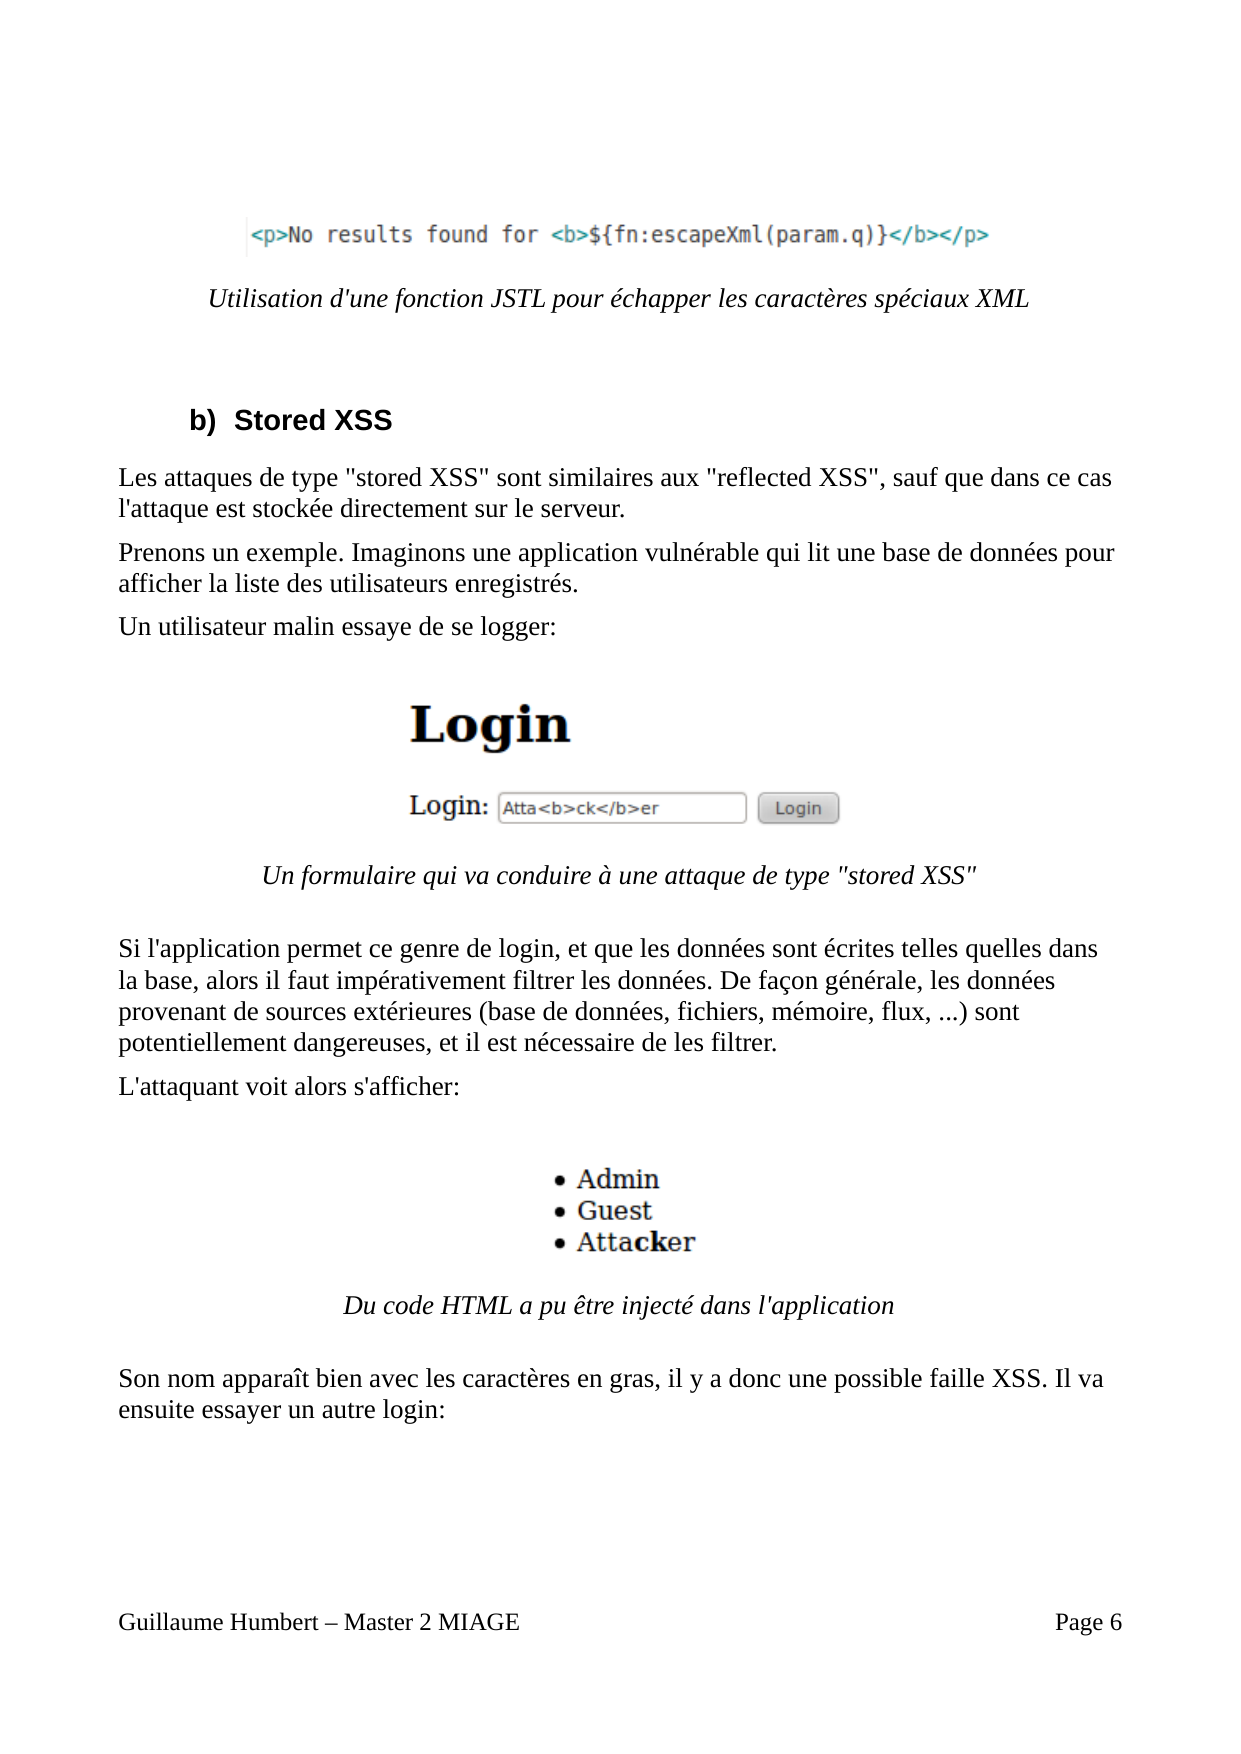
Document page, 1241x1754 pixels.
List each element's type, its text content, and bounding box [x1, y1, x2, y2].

picture [381, 695, 860, 835]
text Utilisation d'une fonction JSTL pour échapper les caractères spéciaux XML [118, 282, 1122, 313]
text Si l'application permet ce genre de login, et que les données sont écrites telles quelles dans la base, alors il faut impérativement filtrer les données. De façon générale, les données provenant de sources extérieures (base de données, fichiers, mémoire, flux, ...) sont potentiellement dangereuses, et il est nécessaire de les filtrer. [118, 933, 1122, 1057]
text L'attaquant voit alors s'afficher: [118, 1070, 1122, 1101]
text Du code HTML a pu être injecté dans l'application [118, 1289, 1122, 1320]
text Un formulaire qui va conduire à une attaque de type "stored XSS" [118, 859, 1122, 891]
picture [240, 217, 1000, 257]
text Prenons un exemple. Imaginons une application vulnérable qui lit une base de données pour afficher la liste des utilisateurs enregistrés. [118, 536, 1122, 598]
text Son nom apparaît bien avec les caractères en gras, il y a donc une possible faille XSS. Il va ensuite essayer un autre login: [118, 1362, 1122, 1424]
text Les attaques de type "stored XSS" sont similaires aux "reflected XSS", sauf que dans ce cas l'attaque est stockée directement sur le serveur. [118, 461, 1122, 523]
text Un utilisateur malin essaye de se logger: [118, 611, 1122, 642]
picture [527, 1154, 713, 1264]
subtitle Stored XSS [189, 403, 1122, 437]
